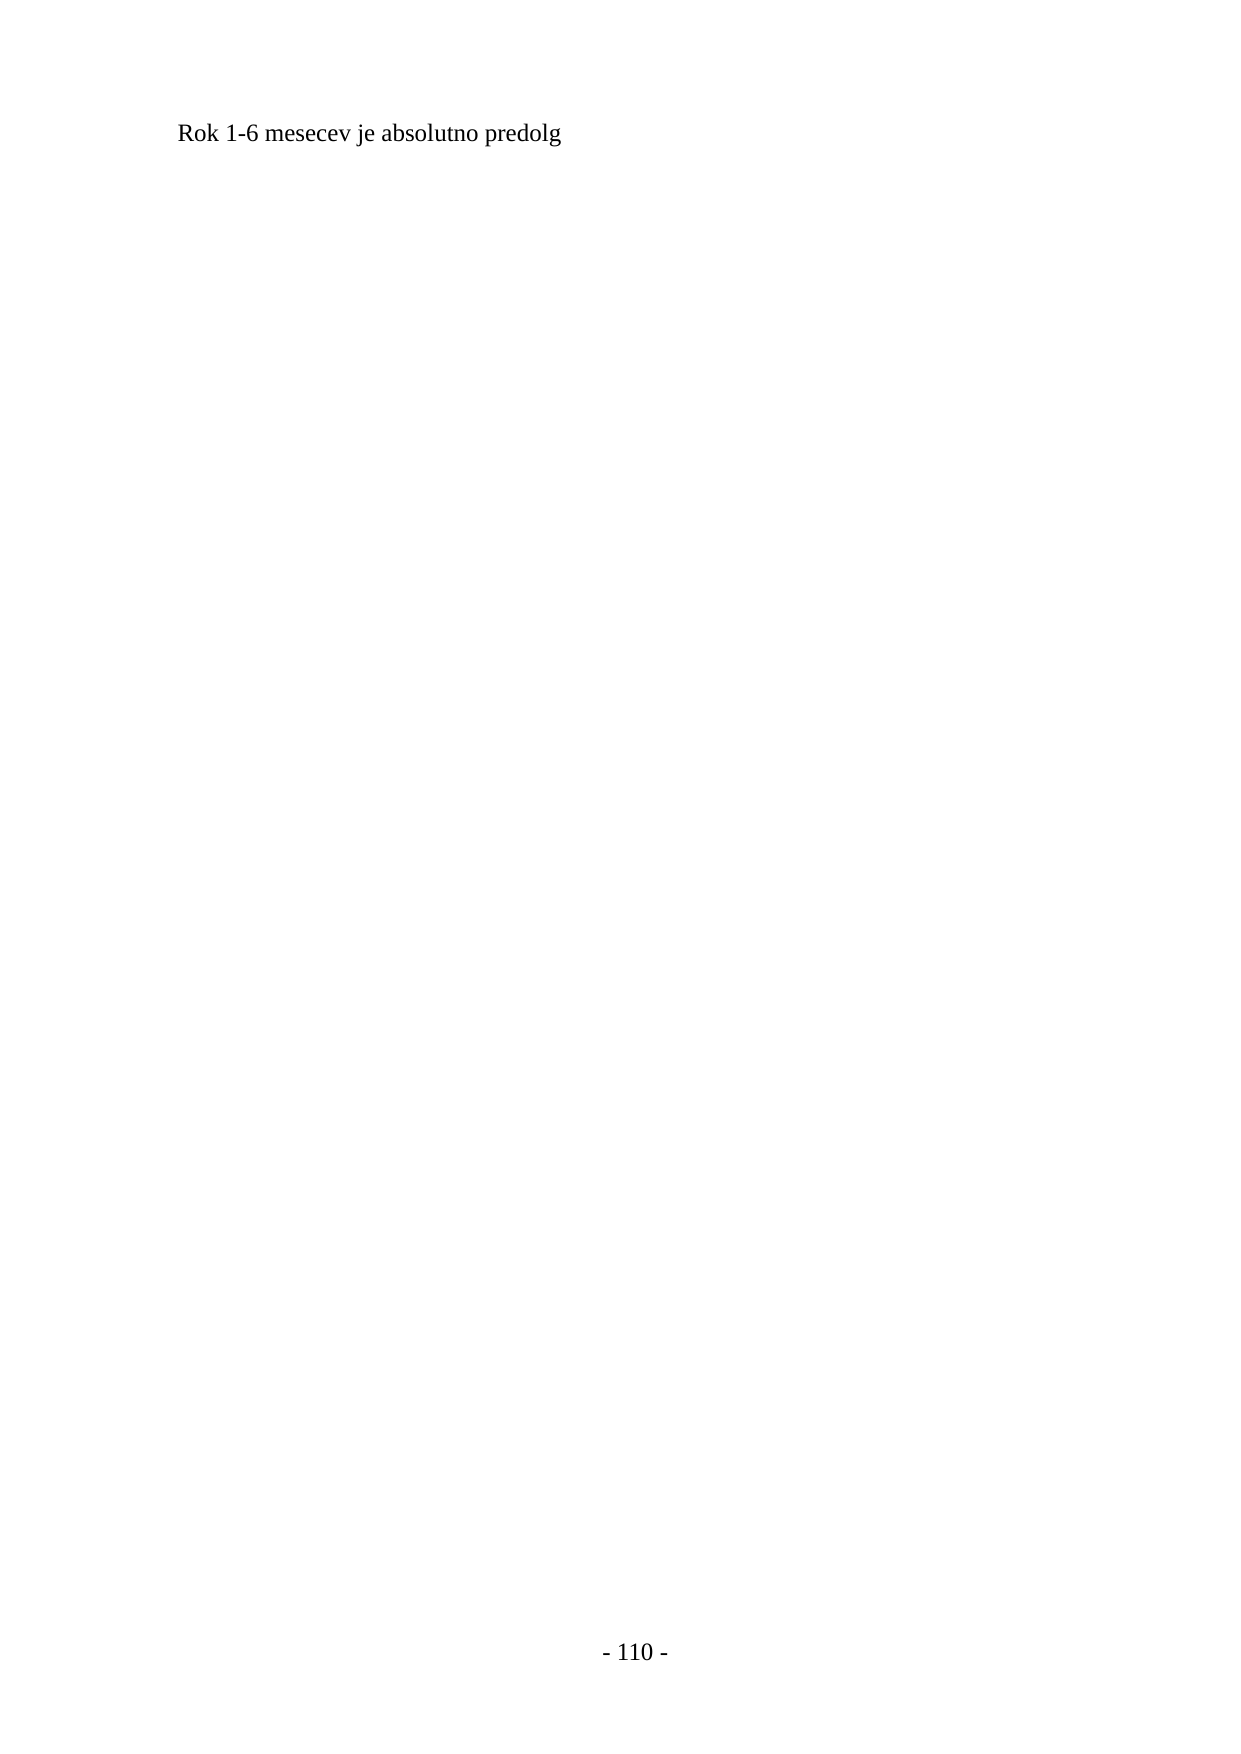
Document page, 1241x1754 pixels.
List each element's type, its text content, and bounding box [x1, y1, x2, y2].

text Rok 1-6 mesecev je absolutno predolg [177, 118, 1093, 147]
